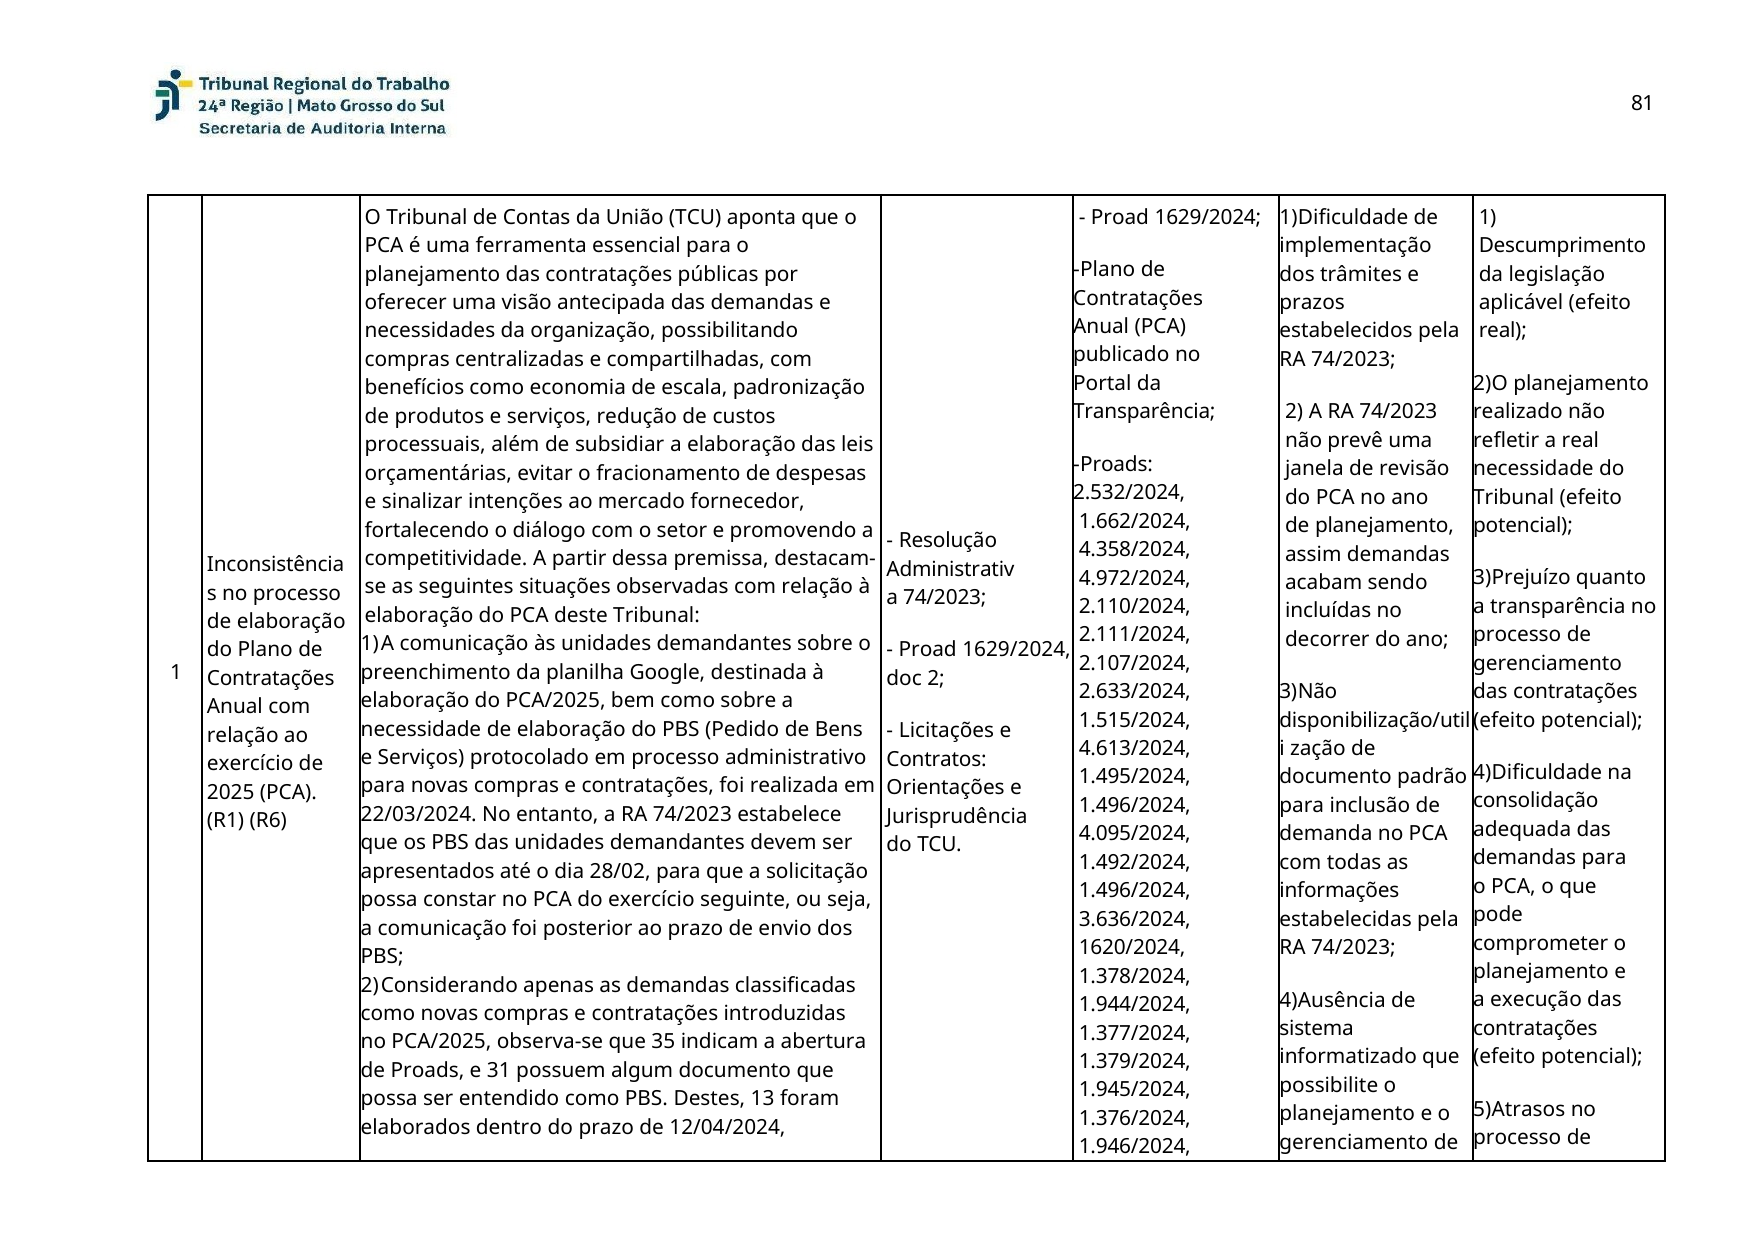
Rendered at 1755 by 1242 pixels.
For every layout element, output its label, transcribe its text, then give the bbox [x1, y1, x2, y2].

table_header 1 [149, 196, 201, 1160]
table_header 1) Descumprimento da legislação aplicável (efeito real); O planejamento realizado não refletir a real necessidade do Tribunal (efeito potencial); Prejuízo quanto a transparência no processo de gerenciamento das contratações (efeito potencial); Dificuldade na consolidação adequada das demandas para o PCA, o que pode comprometer o planejamento e a execução das contratações (efeito potencial); Atrasos no processo de [1474, 196, 1664, 1160]
table_header Inconsistências no processo de elaboração do Plano de Contratações Anual com relação ao exercício de 2025 (PCA). (R1) (R6) [203, 196, 359, 1160]
table_header Resolução Administrativa 74/2023; - Proad 1629/2024, doc 2; Licitações e Contratos: Orientações e Jurisprudência do TCU. [882, 196, 1072, 1160]
table_header Dificuldade de implementação dos trâmites e prazos estabelecidos pela RA 74/2023; A RA 74/2023 não prevê uma janela de revisão do PCA no ano de planejamento, assim demandas acabam sendo incluídas no decorrer do ano; Não disponibilização/utili zação de documento padrão para inclusão de demanda no PCA com todas as informações estabelecidas pela RA 74/2023; Ausência de sistema informatizado que possibilite o planejamento e o gerenciamento de [1280, 196, 1472, 1160]
table_header O Tribunal de Contas da União (TCU) aponta que o PCA é uma ferramenta essencial para o planejamento das contratações públicas por oferecer uma visão antecipada das demandas e necessidades da organização, possibilitando compras centralizadas e compartilhadas, com benefícios como economia de escala, padronização de produtos e serviços, redução de custos processuais, além de subsidiar a elaboração das leis orçamentárias, evitar o fracionamento de despesas e sinalizar intenções ao mercado fornecedor, fortalecendo o diálogo com o setor e promovendo a competitividade. A partir dessa premissa, destacam-se as seguintes situações observadas com relação à elaboração do PCA deste Tribunal: A comunicação às unidades demandantes sobre o preenchimento da planilha Google, destinada à elaboração do PCA/2025, bem como sobre a necessidade de elaboração do PBS (Pedido de Bens e Serviços) protocolado em processo administrativo para novas compras e contratações, foi realizada em 22/03/2024. No entanto, a RA 74/2023 estabelece que os PBS das unidades demandantes devem ser apresentados até o dia 28/02, para que a solicitação possa constar no PCA do exercício seguinte, ou seja, a comunicação foi posterior ao prazo de envio dos PBS; Considerando apenas as demandas classificadas como novas compras e contratações introduzidas no PCA/2025, observa-se que 35 indicam a abertura de Proads, e 31 possuem algum documento que possa ser entendido como PBS. Destes, 13 foram elaborados dentro do prazo de 12/04/2024, [361, 196, 880, 1160]
table_header - Proad 1629/2024; Plano de Contratações Anual (PCA) publicado no Portal da Transparência; Proads: 2.532/2024, 1.662/2024, 4.358/2024, 4.972/2024, 2.110/2024, 2.111/2024, 2.107/2024, 2.633/2024, 1.515/2024, 4.613/2024, 1.495/2024, 1.496/2024, 4.095/2024, 1.492/2024, 1.496/2024, 3.636/2024, 1620/2024, 1.378/2024, 1.944/2024, 1.377/2024, 1.379/2024, 1.945/2024, 1.376/2024, 1.946/2024, [1074, 196, 1278, 1160]
